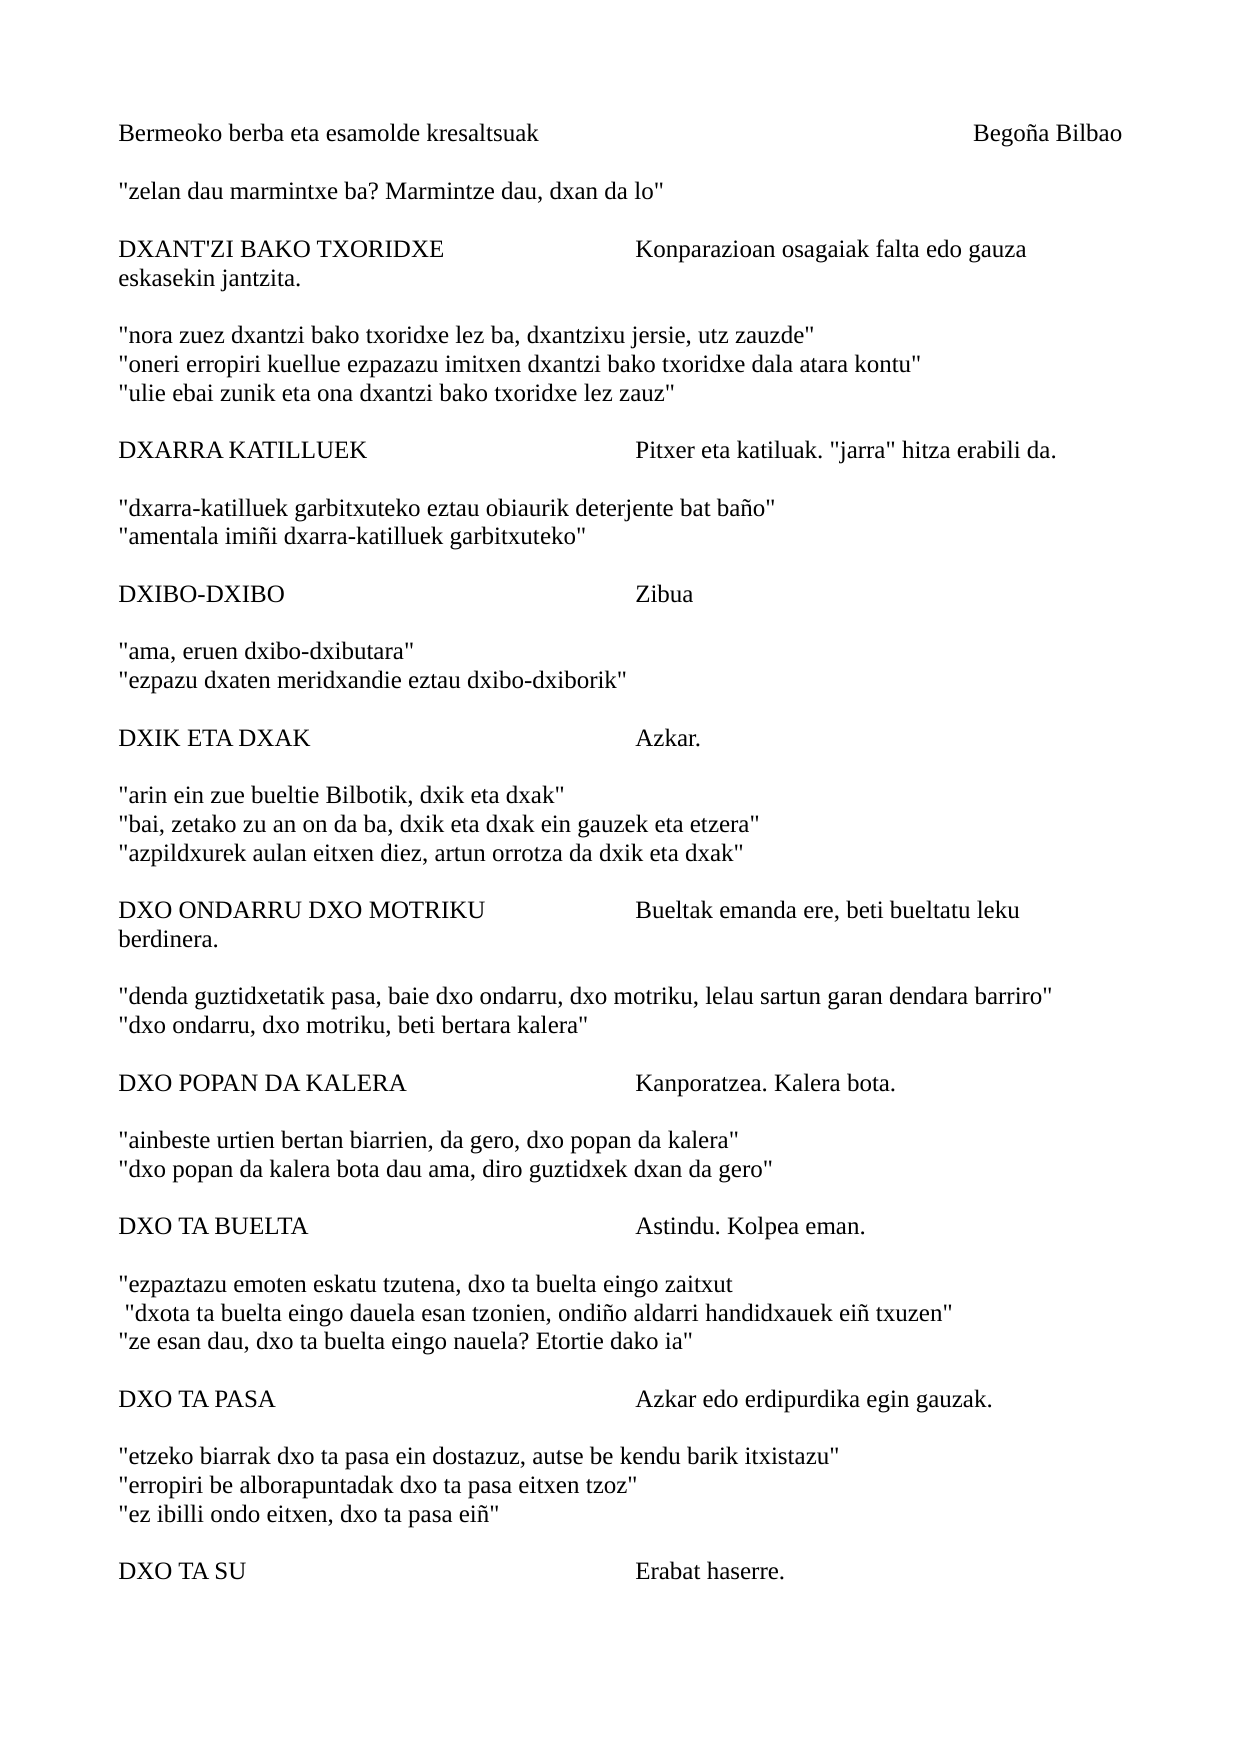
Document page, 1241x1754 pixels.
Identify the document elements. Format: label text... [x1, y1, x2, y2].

text DXO TA SU Erabat haserre. [118, 1556, 1122, 1585]
text DXO TA BUELTA Astindu. Kolpea eman. [118, 1211, 1122, 1240]
text "denda guztidxetatik pasa, baie dxo ondarru, dxo motriku, lelau sartun garan dendara barriro" [118, 981, 1122, 1010]
text "bai, zetako zu an on da ba, dxik eta dxak ein gauzek eta etzera" [118, 809, 1122, 838]
text "azpildxurek aulan eitxen diez, artun orrotza da dxik eta dxak" [118, 838, 1122, 866]
text "ez ibilli ondo eitxen, dxo ta pasa eiñ" [118, 1499, 1122, 1528]
text "dxo popan da kalera bota dau ama, diro guztidxek dxan da gero" [118, 1154, 1122, 1183]
text "erropiri be alborapuntadak dxo ta pasa eitxen tzoz" [118, 1470, 1122, 1499]
text "ama, eruen dxibo-dxibutara" [118, 636, 1122, 665]
text DXO ONDARRU DXO MOTRIKU Bueltak emanda ere, beti bueltatu leku berdinera. [118, 895, 1122, 953]
text DXARRA KATILLUEK Pitxer eta katiluak. "jarra" hitza erabili da. [118, 435, 1122, 464]
text "ainbeste urtien bertan biarrien, da gero, dxo popan da kalera" [118, 1125, 1122, 1154]
text "amentala imiñi dxarra-katilluek garbitxuteko" [118, 521, 1122, 550]
text "ze esan dau, dxo ta buelta eingo nauela? Etortie dako ia" [118, 1326, 1122, 1355]
text DXANT'ZI BAKO TXORIDXE Konparazioan osagaiak falta edo gauza eskasekin jantzita. [118, 234, 1122, 291]
text "nora zuez dxantzi bako txoridxe lez ba, dxantzixu jersie, utz zauzde" [118, 320, 1122, 349]
text "ulie ebai zunik eta ona dxantzi bako txoridxe lez zauz" [118, 378, 1122, 406]
text "dxo ondarru, dxo motriku, beti bertara kalera" [118, 1010, 1122, 1039]
text "dxota ta buelta eingo dauela esan tzonien, ondiño aldarri handidxauek eiñ txuzen" [118, 1298, 1122, 1326]
text "ezpaztazu emoten eskatu tzutena, dxo ta buelta eingo zaitxut [118, 1269, 1122, 1298]
text DXO POPAN DA KALERA Kanporatzea. Kalera bota. [118, 1068, 1122, 1096]
text DXIK ETA DXAK Azkar. [118, 723, 1122, 751]
text "dxarra-katilluek garbitxuteko eztau obiaurik deterjente bat baño" [118, 493, 1122, 521]
text "arin ein zue bueltie Bilbotik, dxik eta dxak" [118, 780, 1122, 809]
text "zelan dau marmintxe ba? Marmintze dau, dxan da lo" [118, 176, 1122, 205]
text DXO TA PASA Azkar edo erdipurdika egin gauzak. [118, 1384, 1122, 1413]
text DXIBO-DXIBO Zibua [118, 579, 1122, 608]
text "oneri erropiri kuellue ezpazazu imitxen dxantzi bako txoridxe dala atara kontu" [118, 349, 1122, 378]
text "etzeko biarrak dxo ta pasa ein dostazuz, autse be kendu barik itxistazu" [118, 1441, 1122, 1470]
text "ezpazu dxaten meridxandie eztau dxibo-dxiborik" [118, 665, 1122, 694]
